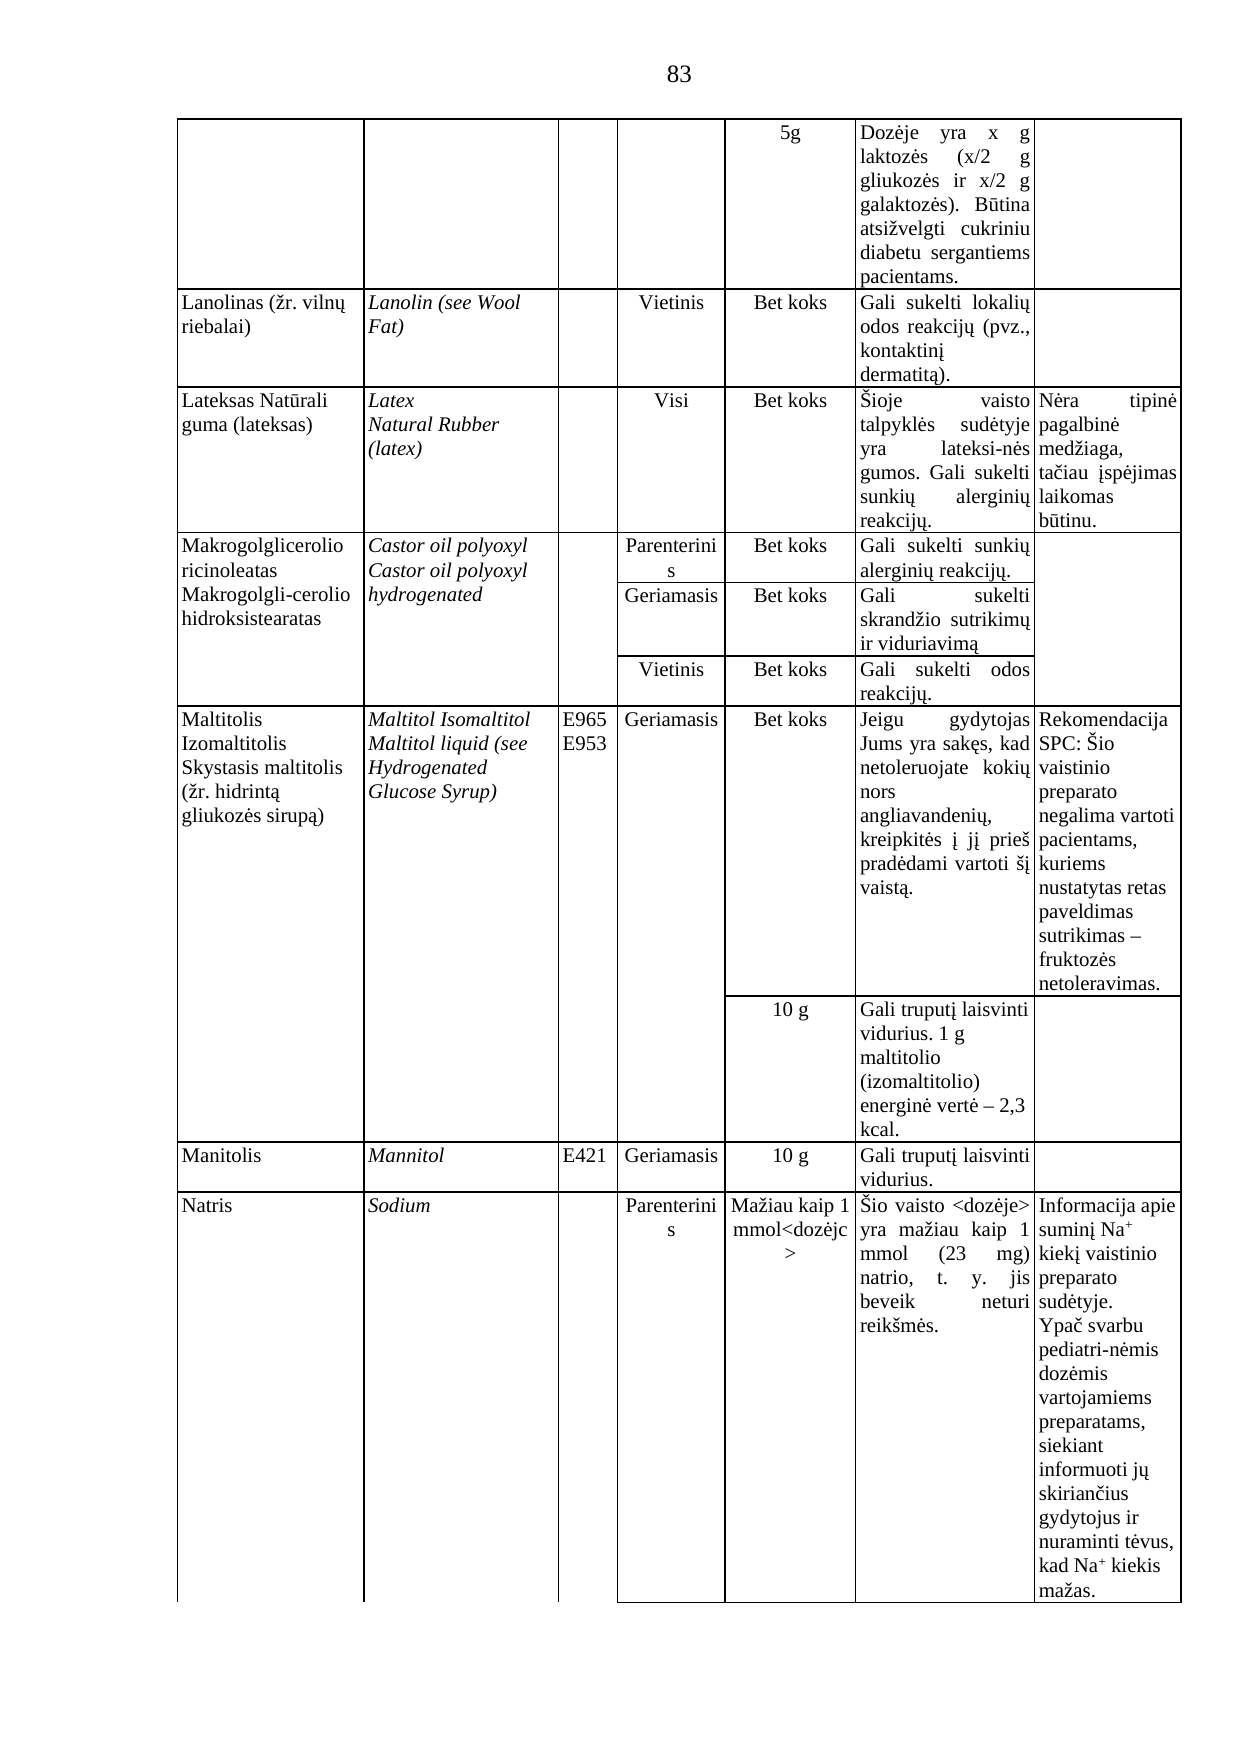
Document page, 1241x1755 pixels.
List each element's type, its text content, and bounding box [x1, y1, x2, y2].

table_cell Parenterinis [618, 1193, 724, 1602]
table_cell [559, 1193, 617, 1602]
table_cell Geriamasis [618, 707, 724, 1141]
table_cell [1035, 533, 1180, 705]
table_cell Makrogolglicerolio ricinoleatas Makrogolgli-cerolio hidroksistearatas [178, 533, 363, 705]
table_cell Jeigu gydytojas Jums yra sakęs, kad netoleruojate kokių nors angliavandenių, kreipkitės į jį prieš pradėdami vartoti šį vaistą. [856, 707, 1034, 995]
table_cell Bet koks [726, 707, 855, 995]
table_cell [559, 290, 617, 386]
table_cell [1035, 120, 1180, 288]
table_cell Maltitolis Izomaltitolis Skystasis maltitolis (žr. hidrintą gliukozės sirupą) [178, 707, 363, 1141]
table_cell Bet koks [726, 657, 855, 705]
table_cell Vietinis [618, 657, 724, 705]
table_cell [1035, 290, 1180, 386]
table_cell [559, 388, 617, 532]
table_cell Castor oil polyoxyl Castor oil polyoxyl hydrogenated [365, 533, 558, 705]
table_cell E421 [559, 1143, 617, 1191]
table_cell Maltitol Isomaltitol Maltitol liquid (see Hydrogenated Glucose Syrup) [365, 707, 558, 1141]
table_cell Mannitol [365, 1143, 558, 1191]
table_cell Latex Natural Rubber (latex) [365, 388, 558, 532]
table_cell [178, 120, 363, 288]
table_cell Lateksas Natūrali guma (lateksas) [178, 388, 363, 532]
table_cell Lanolinas (žr. vilnų riebalai) [178, 290, 363, 386]
table_cell 5g [726, 120, 855, 288]
table_cell Bet koks [726, 388, 855, 532]
table_cell Vietinis [618, 290, 724, 386]
table_cell Natris [178, 1193, 363, 1602]
table_cell [1035, 997, 1180, 1141]
table_cell E965 E953 [559, 707, 617, 1141]
table_cell [618, 120, 724, 288]
table_cell 10 g [726, 997, 855, 1141]
table_cell Lanolin (see Wool Fat) [365, 290, 558, 386]
table_cell Bet koks [726, 583, 855, 655]
table_cell [559, 533, 617, 705]
table_cell [559, 120, 617, 288]
table_cell Geriamasis [618, 583, 724, 655]
table_cell [365, 120, 558, 288]
table_cell Šio vaisto <dozėje> yra mažiau kaip 1 mmol (23 mg) natrio, t. y. jis beveik neturi reikšmės. [856, 1193, 1034, 1602]
table_cell Bet koks [726, 290, 855, 386]
table_cell Visi [618, 388, 724, 532]
table_cell Manitolis [178, 1143, 363, 1191]
table_cell Bet koks [726, 533, 855, 582]
table_cell 10 g [726, 1143, 855, 1191]
table_cell Sodium [365, 1193, 558, 1602]
table_cell Mažiau kaip 1 mmol<dozėjc> [726, 1193, 855, 1602]
table_cell [1035, 1143, 1180, 1191]
table_cell Geriamasis [618, 1143, 724, 1191]
